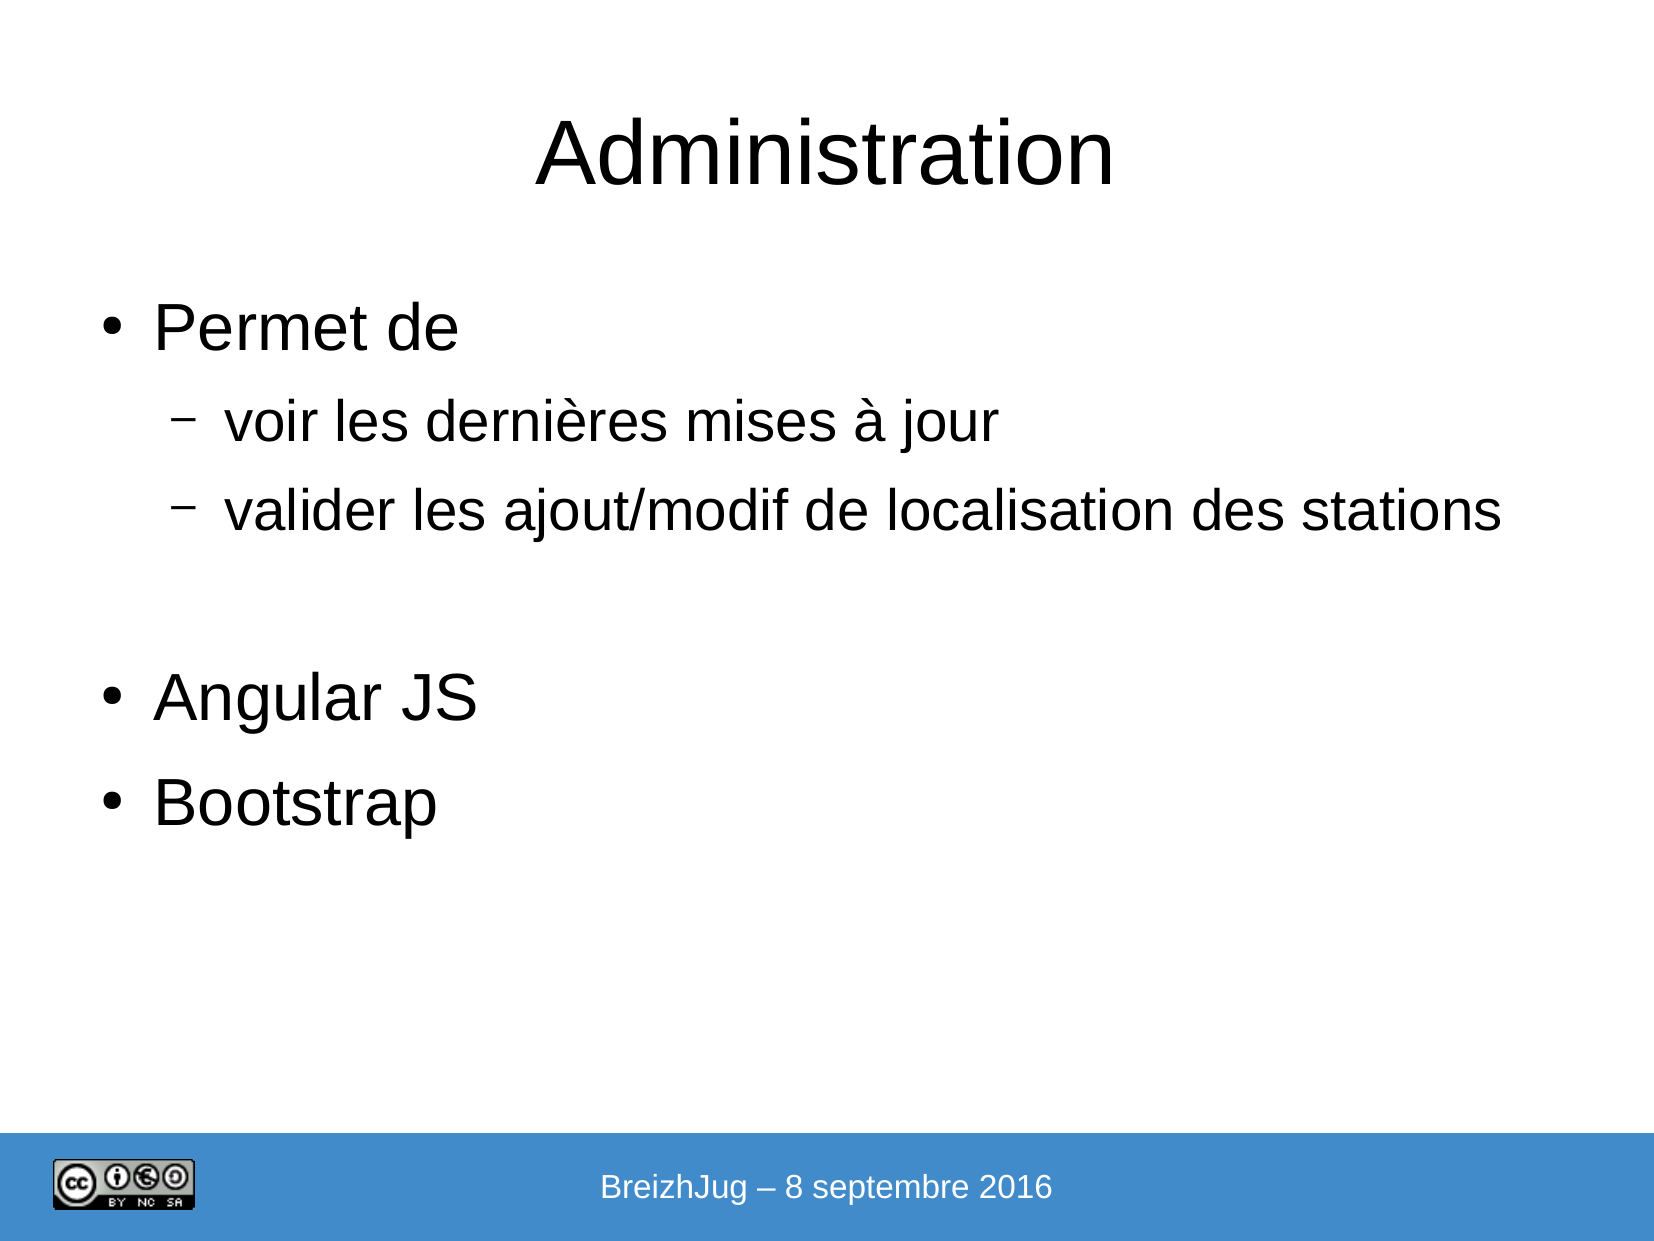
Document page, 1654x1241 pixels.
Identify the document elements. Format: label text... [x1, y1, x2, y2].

title Administration [82, 49, 1571, 257]
list Permet de voir les dernières mises à jour valider les ajout/modif de localisation des stations Angular JS Bootstrap [82, 290, 1571, 1010]
picture [53, 1159, 195, 1210]
